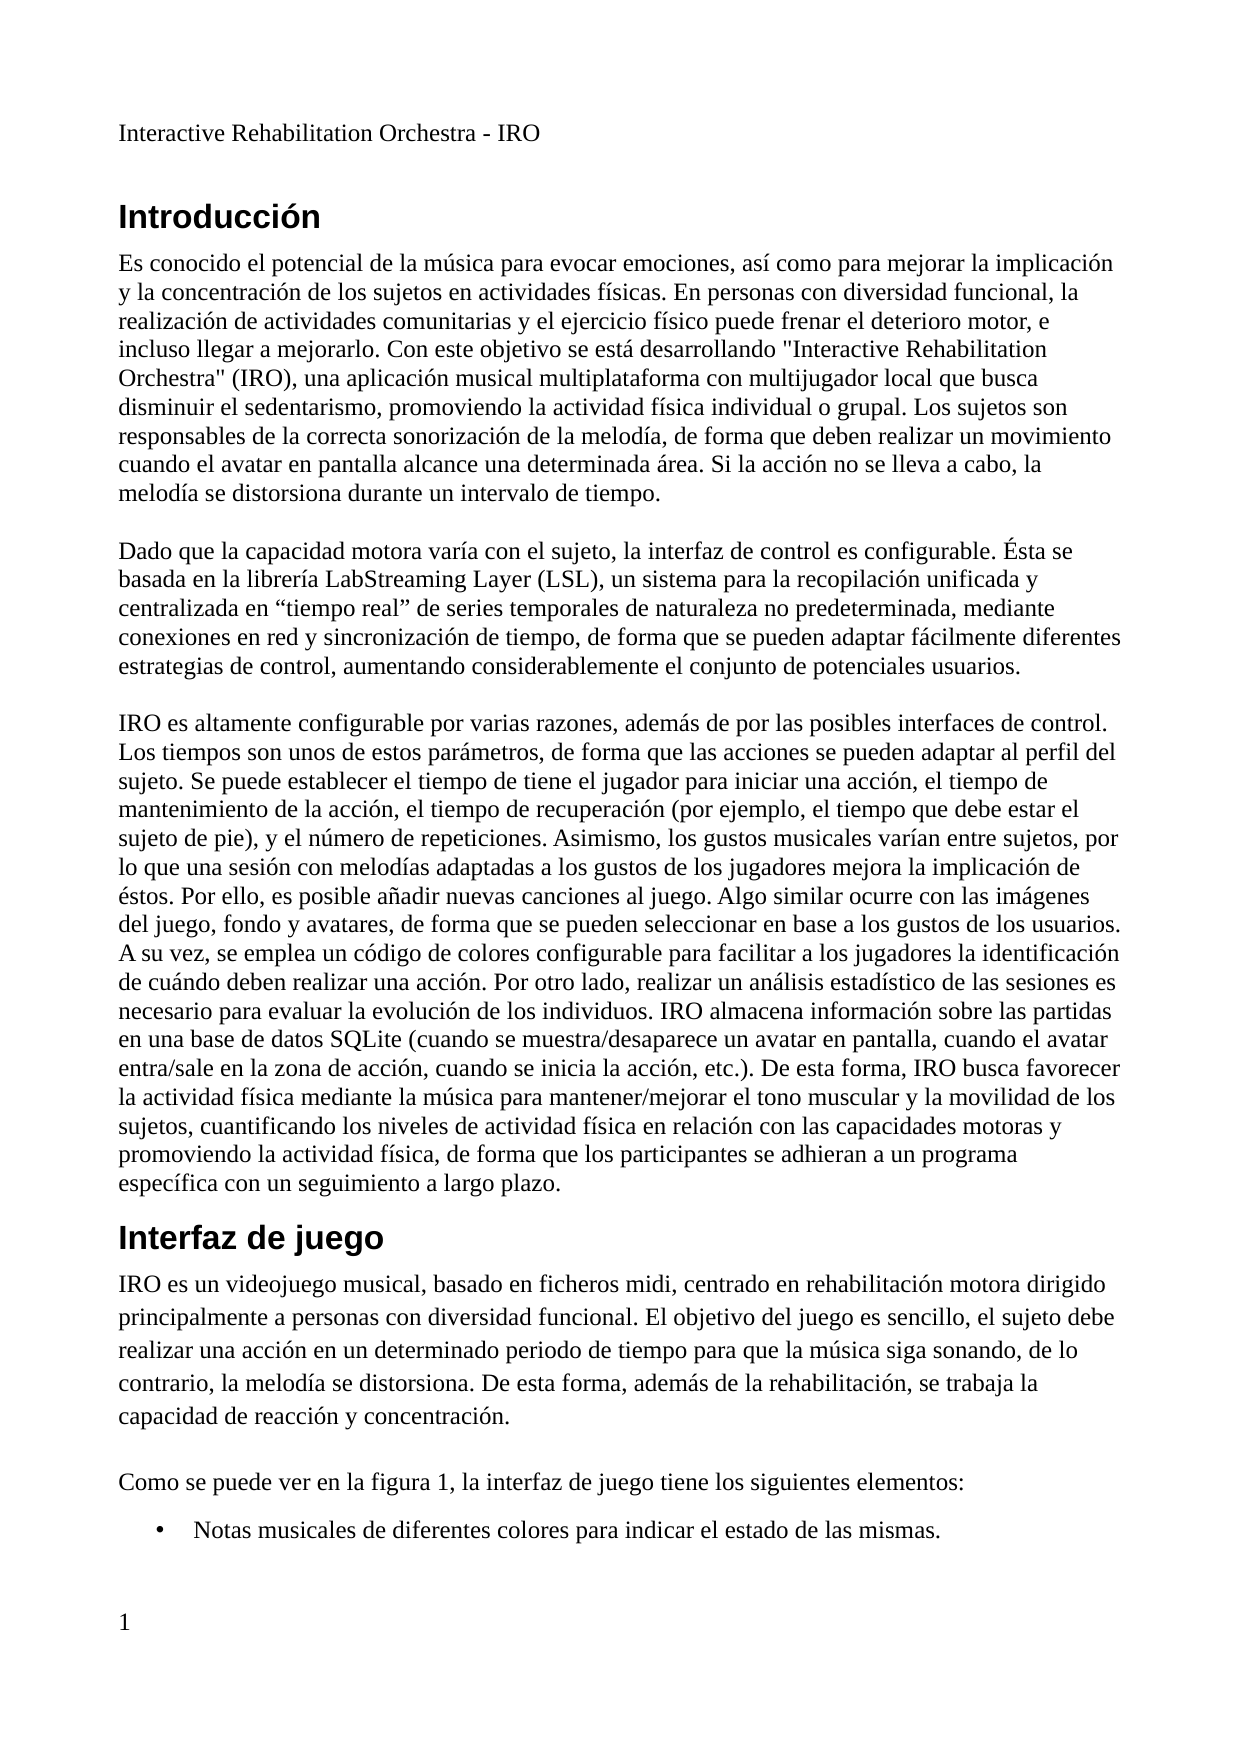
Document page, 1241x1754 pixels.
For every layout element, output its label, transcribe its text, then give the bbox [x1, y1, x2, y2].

text IRO es un videojuego musical, basado en ficheros midi, centrado en rehabilitación motora dirigido principalmente a personas con diversidad funcional. El objetivo del juego es sencillo, el sujeto debe realizar una acción en un determinado periodo de tiempo para que la música siga sonando, de lo contrario, la melodía se distorsiona. De esta forma, además de la rehabilitación, se trabaja la capacidad de reacción y concentración. Como se puede ver en la figura 1, la interfaz de juego tiene los siguientes elementos: [118, 1269, 1122, 1496]
text IRO es altamente configurable por varias razones, además de por las posibles interfaces de control. Los tiempos son unos de estos parámetros, de forma que las acciones se pueden adaptar al perfil del sujeto. Se puede establecer el tiempo de tiene el jugador para iniciar una acción, el tiempo de mantenimiento de la acción, el tiempo de recuperación (por ejemplo, el tiempo que debe estar el sujeto de pie), y el número de repeticiones. Asimismo, los gustos musicales varían entre sujetos, por lo que una sesión con melodías adaptadas a los gustos de los jugadores mejora la implicación de éstos. Por ello, es posible añadir nuevas canciones al juego. Algo similar ocurre con las imágenes del juego, fondo y avatares, de forma que se pueden seleccionar en base a los gustos de los usuarios. A su vez, se emplea un código de colores configurable para facilitar a los jugadores la identificación de cuándo deben realizar una acción. Por otro lado, realizar un análisis estadístico de las sesiones es necesario para evaluar la evolución de los individuos. IRO almacena información sobre las partidas en una base de datos SQLite (cuando se muestra/desaparece un avatar en pantalla, cuando el avatar entra/sale en la zona de acción, cuando se inicia la acción, etc.). De esta forma, IRO busca favorecer la actividad física mediante la música para mantener/mejorar el tono muscular y la movilidad de los sujetos, cuantificando los niveles de actividad física en relación con las capacidades motoras y promoviendo la actividad física, de forma que los participantes se adhieran a un programa específica con un seguimiento a largo plazo. [118, 708, 1122, 1197]
subtitle Introducción [118, 197, 1122, 236]
text Es conocido el potencial de la música para evocar emociones, así como para mejorar la implicación y la concentración de los sujetos en actividades físicas. En personas con diversidad funcional, la realización de actividades comunitarias y el ejercicio físico puede frenar el deterioro motor, e incluso llegar a mejorarlo. Con este objetivo se está desarrollando "Interactive Rehabilitation Orchestra" (IRO), una aplicación musical multiplataforma con multijugador local que busca disminuir el sedentarismo, promoviendo la actividad física individual o grupal. Los sujetos son responsables de la correcta sonorización de la melodía, de forma que deben realizar un movimiento cuando el avatar en pantalla alcance una determinada área. Si la acción no se lleva a cabo, la melodía se distorsiona durante un intervalo de tiempo. [118, 248, 1122, 507]
subtitle Interfaz de juego [118, 1218, 1122, 1257]
list Notas musicales de diferentes colores para indicar el estado de las mismas. [156, 1515, 1122, 1543]
text Dado que la capacidad motora varía con el sujeto, la interfaz de control es configurable. Ésta se basada en la librería LabStreaming Layer (LSL), un sistema para la recopilación unificada y centralizada en “tiempo real” de series temporales de naturaleza no predeterminada, mediante conexiones en red y sincronización de tiempo, de forma que se pueden adaptar fácilmente diferentes estrategias de control, aumentando considerablemente el conjunto de potenciales usuarios. [118, 536, 1122, 679]
